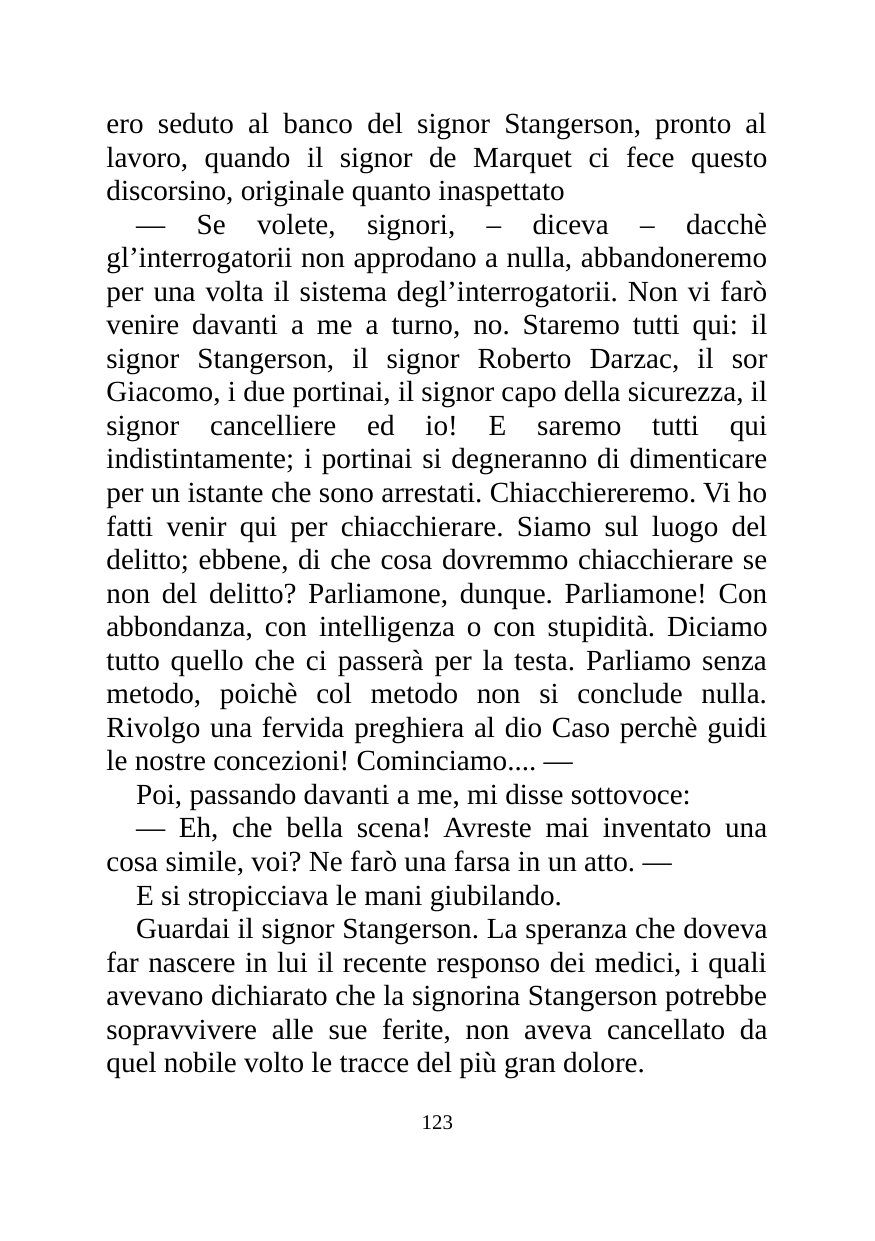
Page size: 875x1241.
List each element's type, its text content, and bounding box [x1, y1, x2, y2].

text E si stropicciava le mani giubilando. [106, 878, 768, 911]
text ero seduto al banco del signor Stangerson, pronto al lavoro, quando il signor de Marquet ci fece questo discorsino, originale quanto inaspettato [106, 106, 768, 207]
text — Eh, che bella scena! Avreste mai inventato una cosa simile, voi? Ne farò una farsa in un atto. — [106, 811, 768, 878]
text Poi, passando davanti a me, mi disse sottovoce: [106, 777, 768, 811]
text — Se volete, signori, – diceva – dacchè gl’interrogatorii non approdano a nulla, abbandoneremo per una volta il sistema degl’interrogatorii. Non vi farò venire davanti a me a turno, no. Staremo tutti qui: il signor Stangerson, il signor Roberto Darzac, il sor Giacomo, i due portinai, il signor capo della sicurezza, il signor cancelliere ed io! E saremo tutti qui indistintamente; i portinai si degneranno di dimenticare per un istante che sono arrestati. Chiacchiereremo. Vi ho fatti venir qui per chiacchierare. Siamo sul luogo del delitto; ebbene, di che cosa dovremmo chiacchierare se non del delitto? Parliamone, dunque. Parliamone! Con abbondanza, con intelligenza o con stupidità. Diciamo tutto quello che ci passerà per la testa. Parliamo senza metodo, poichè col metodo non si conclude nulla. Rivolgo una fervida preghiera al dio Caso perchè guidi le nostre concezioni! Cominciamo.... — [106, 207, 768, 777]
text Guardai il signor Stangerson. La speranza che doveva far nascere in lui il recente responso dei medici, i quali avevano dichiarato che la signorina Stangerson potrebbe sopravvivere alle sue ferite, non aveva cancellato da quel nobile volto le tracce del più gran dolore. [106, 911, 768, 1079]
